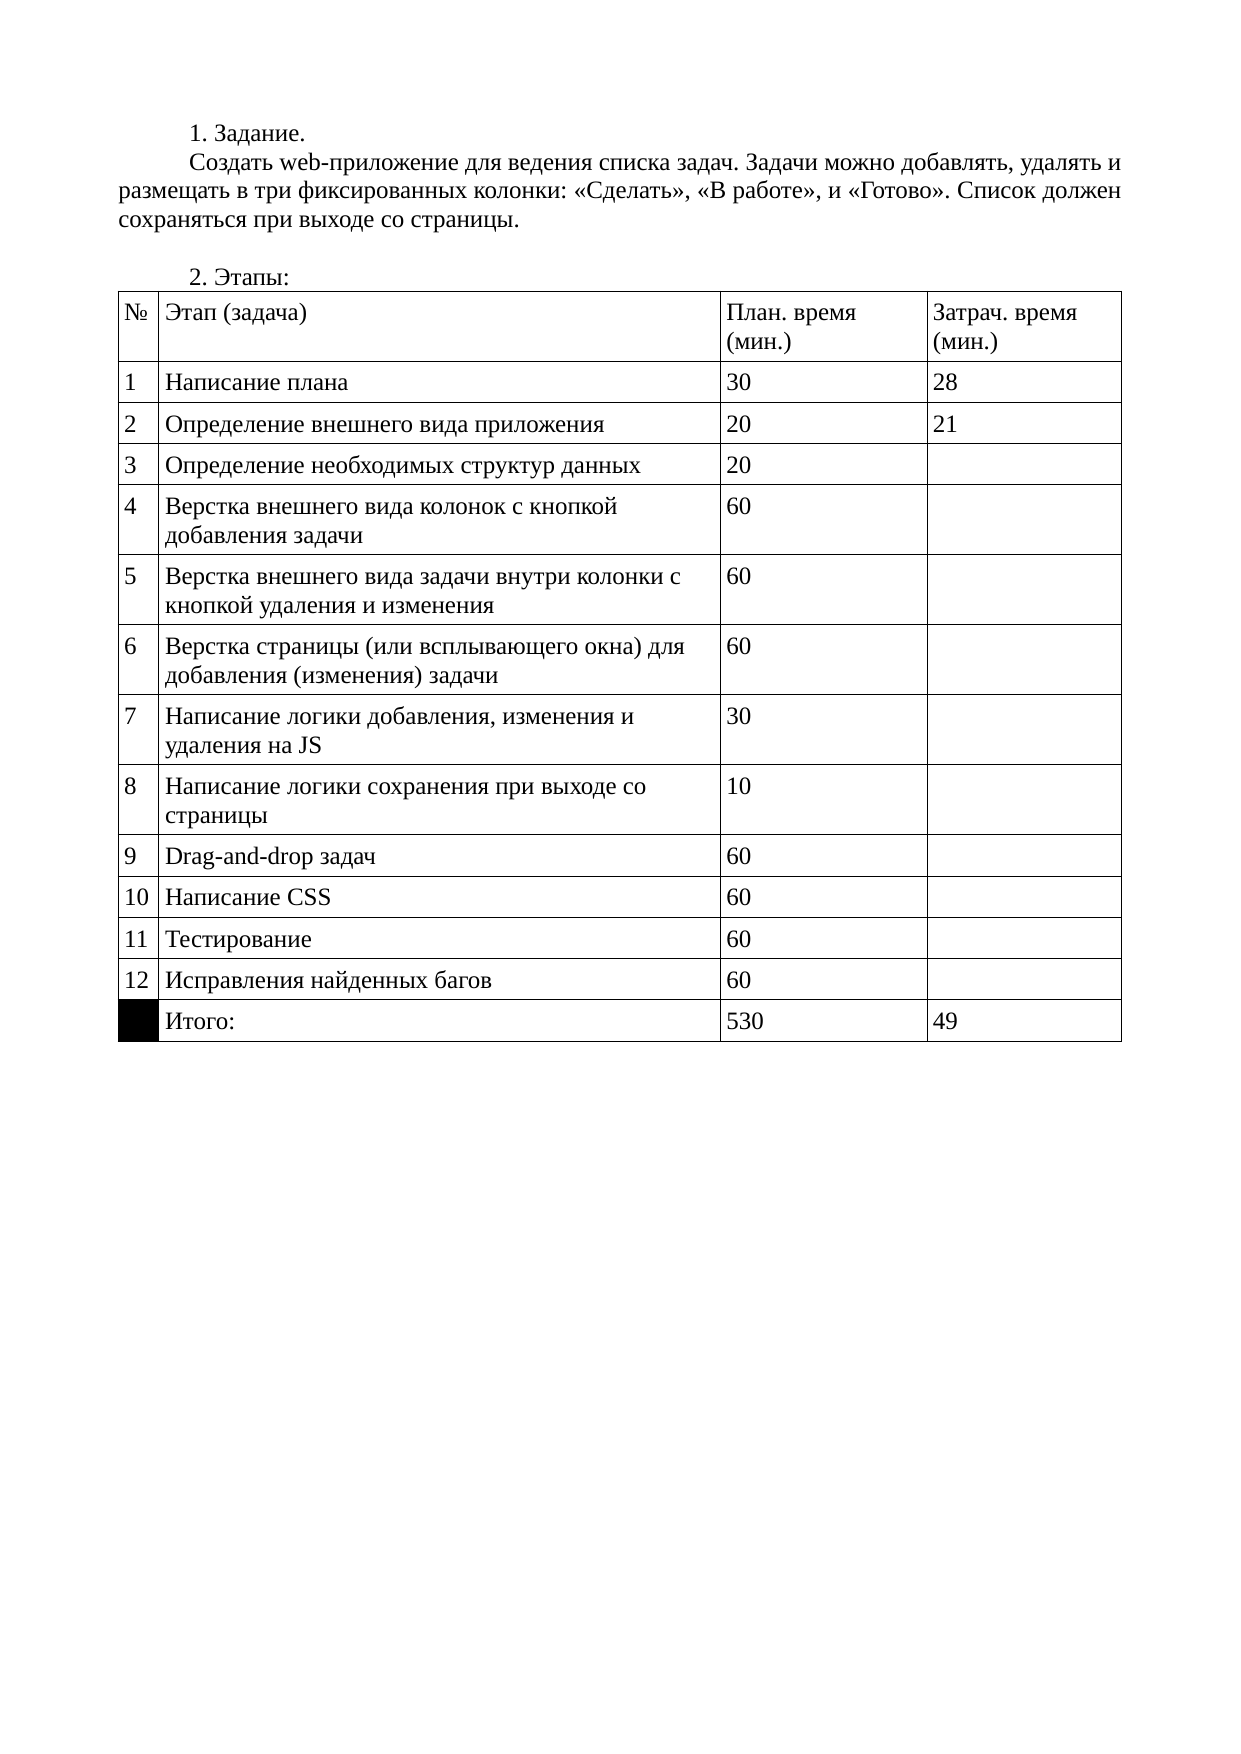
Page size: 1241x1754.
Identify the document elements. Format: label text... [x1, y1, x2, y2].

table_cell 60 [721, 835, 927, 876]
table_header Этап (задача) [159, 292, 720, 361]
table_cell 10 [119, 877, 158, 917]
table_cell 6 [119, 625, 158, 694]
table_cell 60 [721, 555, 927, 624]
table_cell Верстка внешнего вида колонок с кнопкой добавления задачи [159, 485, 720, 554]
table_cell 9 [119, 835, 158, 876]
table_cell Написание логики сохранения при выходе со страницы [159, 765, 720, 834]
table_cell 8 [119, 765, 158, 834]
table_cell [928, 877, 1121, 917]
text 1. Задание. [118, 118, 1122, 147]
table_cell 30 [721, 695, 927, 764]
table_cell 60 [721, 918, 927, 958]
table_cell 530 [721, 1000, 927, 1041]
table_header Затрач. время (мин.) [928, 292, 1121, 361]
table_cell 28 [928, 362, 1121, 402]
table_cell [928, 485, 1121, 554]
table_cell [928, 765, 1121, 834]
table_cell 2 [119, 403, 158, 443]
table_cell Написание CSS [159, 877, 720, 917]
table_cell 20 [721, 403, 927, 443]
table_cell 60 [721, 877, 927, 917]
table_cell Drag-and-drop задач [159, 835, 720, 876]
table_cell Написание плана [159, 362, 720, 402]
table_cell [928, 695, 1121, 764]
table_cell 60 [721, 485, 927, 554]
table_cell 60 [721, 625, 927, 694]
table_cell Тестирование [159, 918, 720, 958]
table_cell 20 [721, 444, 927, 484]
table_cell 11 [119, 918, 158, 958]
table_cell Определение необходимых структур данных [159, 444, 720, 484]
table_cell 1 [119, 362, 158, 402]
table_cell [928, 835, 1121, 876]
text Создать web-приложение для ведения списка задач. Задачи можно добавлять, удалять и размещать в три фиксированных колонки: «Сделать», «В работе», и «Готово». Список должен сохраняться при выходе со страницы. [118, 147, 1122, 233]
table_cell 7 [119, 695, 158, 764]
table_cell [928, 625, 1121, 694]
table_cell 21 [928, 403, 1121, 443]
table_cell [928, 555, 1121, 624]
table_cell [119, 1000, 158, 1041]
table_cell [928, 959, 1121, 999]
table_cell 30 [721, 362, 927, 402]
table_header № [119, 292, 158, 361]
table_cell [928, 444, 1121, 484]
table_cell Написание логики добавления, изменения и удаления на JS [159, 695, 720, 764]
table_cell 10 [721, 765, 927, 834]
table_cell 5 [119, 555, 158, 624]
table_cell Исправления найденных багов [159, 959, 720, 999]
table_cell Верстка страницы (или всплывающего окна) для добавления (изменения) задачи [159, 625, 720, 694]
table_cell 49 [928, 1000, 1121, 1041]
table_cell Определение внешнего вида приложения [159, 403, 720, 443]
table_cell Итого: [159, 1000, 720, 1041]
table_cell 4 [119, 485, 158, 554]
table_header План. время (мин.) [721, 292, 927, 361]
table_cell 12 [119, 959, 158, 999]
table_cell 60 [721, 959, 927, 999]
table_cell Верстка внешнего вида задачи внутри колонки с кнопкой удаления и изменения [159, 555, 720, 624]
table_cell 3 [119, 444, 158, 484]
text 2. Этапы: [118, 262, 1122, 291]
table_cell [928, 918, 1121, 958]
